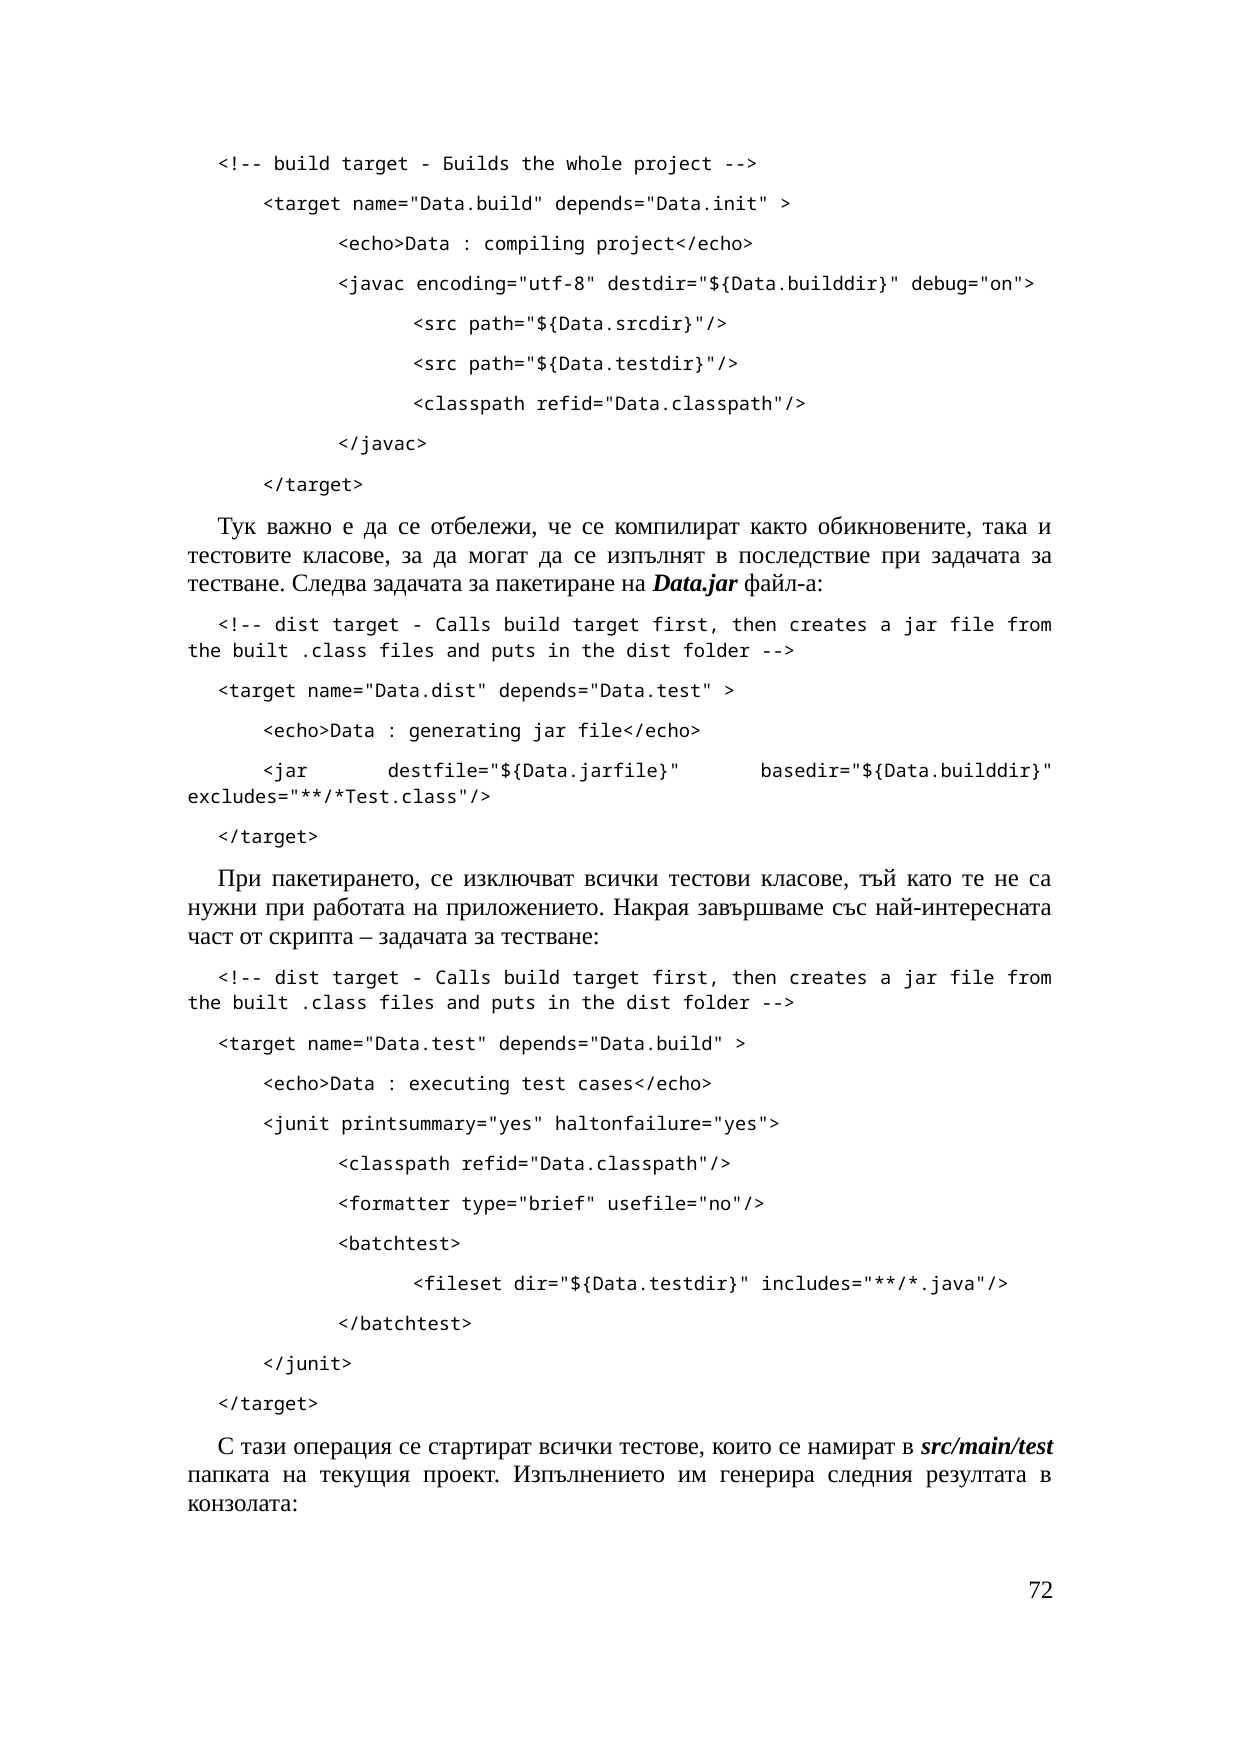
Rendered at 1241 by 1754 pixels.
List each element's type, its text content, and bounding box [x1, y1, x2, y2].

text <formatter type="brief" usefile="no"/> [187, 1190, 1053, 1216]
text <echo>Data : compiling project</echo> [187, 230, 1053, 256]
text <javac encoding="utf-8" destdir="${Data.builddir}" debug="on"> [187, 270, 1053, 296]
text </target> [187, 823, 1053, 849]
text С тази операция се стартират всички тестове, които се намират в src/main/test папката на текущия проект. Изпълнението им генерира следния резултата в конзолата: [187, 1431, 1053, 1517]
text <echo>Data : generating jar file</echo> [187, 717, 1053, 743]
text </javac> [187, 431, 1053, 456]
text <!-- dist target - Calls build target first, then creates a jar file from the built .class files and puts in the dist folder --> [187, 964, 1053, 1015]
text <classpath refid="Data.classpath"/> [187, 391, 1053, 416]
text <target name="Data.test" depends="Data.build" > [187, 1030, 1053, 1055]
text <echo>Data : executing test cases</echo> [187, 1070, 1053, 1095]
text <fileset dir="${Data.testdir}" includes="**/*.java"/> [187, 1270, 1053, 1296]
text <src path="${Data.testdir}"/> [187, 351, 1053, 376]
text Тук важно е да се отбележи, че се компилират както обикновените, така и тестовите класове, за да могат да се изпълнят в последствие при задачата за тестване. Следва задачата за пакетиране на Data.jar файл-а: [187, 511, 1053, 597]
text <classpath refid="Data.classpath"/> [187, 1150, 1053, 1176]
text <!-- dist target - Calls build target first, then creates a jar file from the built .class files and puts in the dist folder --> [187, 612, 1053, 663]
text </target> [187, 471, 1053, 496]
text </target> [187, 1391, 1053, 1416]
text </junit> [187, 1351, 1053, 1376]
text </batchtest> [187, 1311, 1053, 1336]
text <target name="Data.dist" depends="Data.test" > [187, 677, 1053, 703]
text При пакетирането, се изключват всички тестови класове, тъй като те не са нужни при работата на приложението. Накрая завършваме със най-интересната част от скрипта – задачата за тестване: [187, 863, 1053, 949]
text <target name="Data.build" depends="Data.init" > [187, 190, 1053, 216]
text <src path="${Data.srcdir}"/> [187, 310, 1053, 336]
text <!-- build target - Бuilds the whole project --> [187, 150, 1053, 176]
text <batchtest> [187, 1230, 1053, 1256]
text <jar destfile="${Data.jarfile}" basedir="${Data.builddir}" excludes="**/*Test.class"/> [187, 758, 1053, 809]
text <junit printsummary="yes" haltonfailure="yes"> [187, 1110, 1053, 1136]
